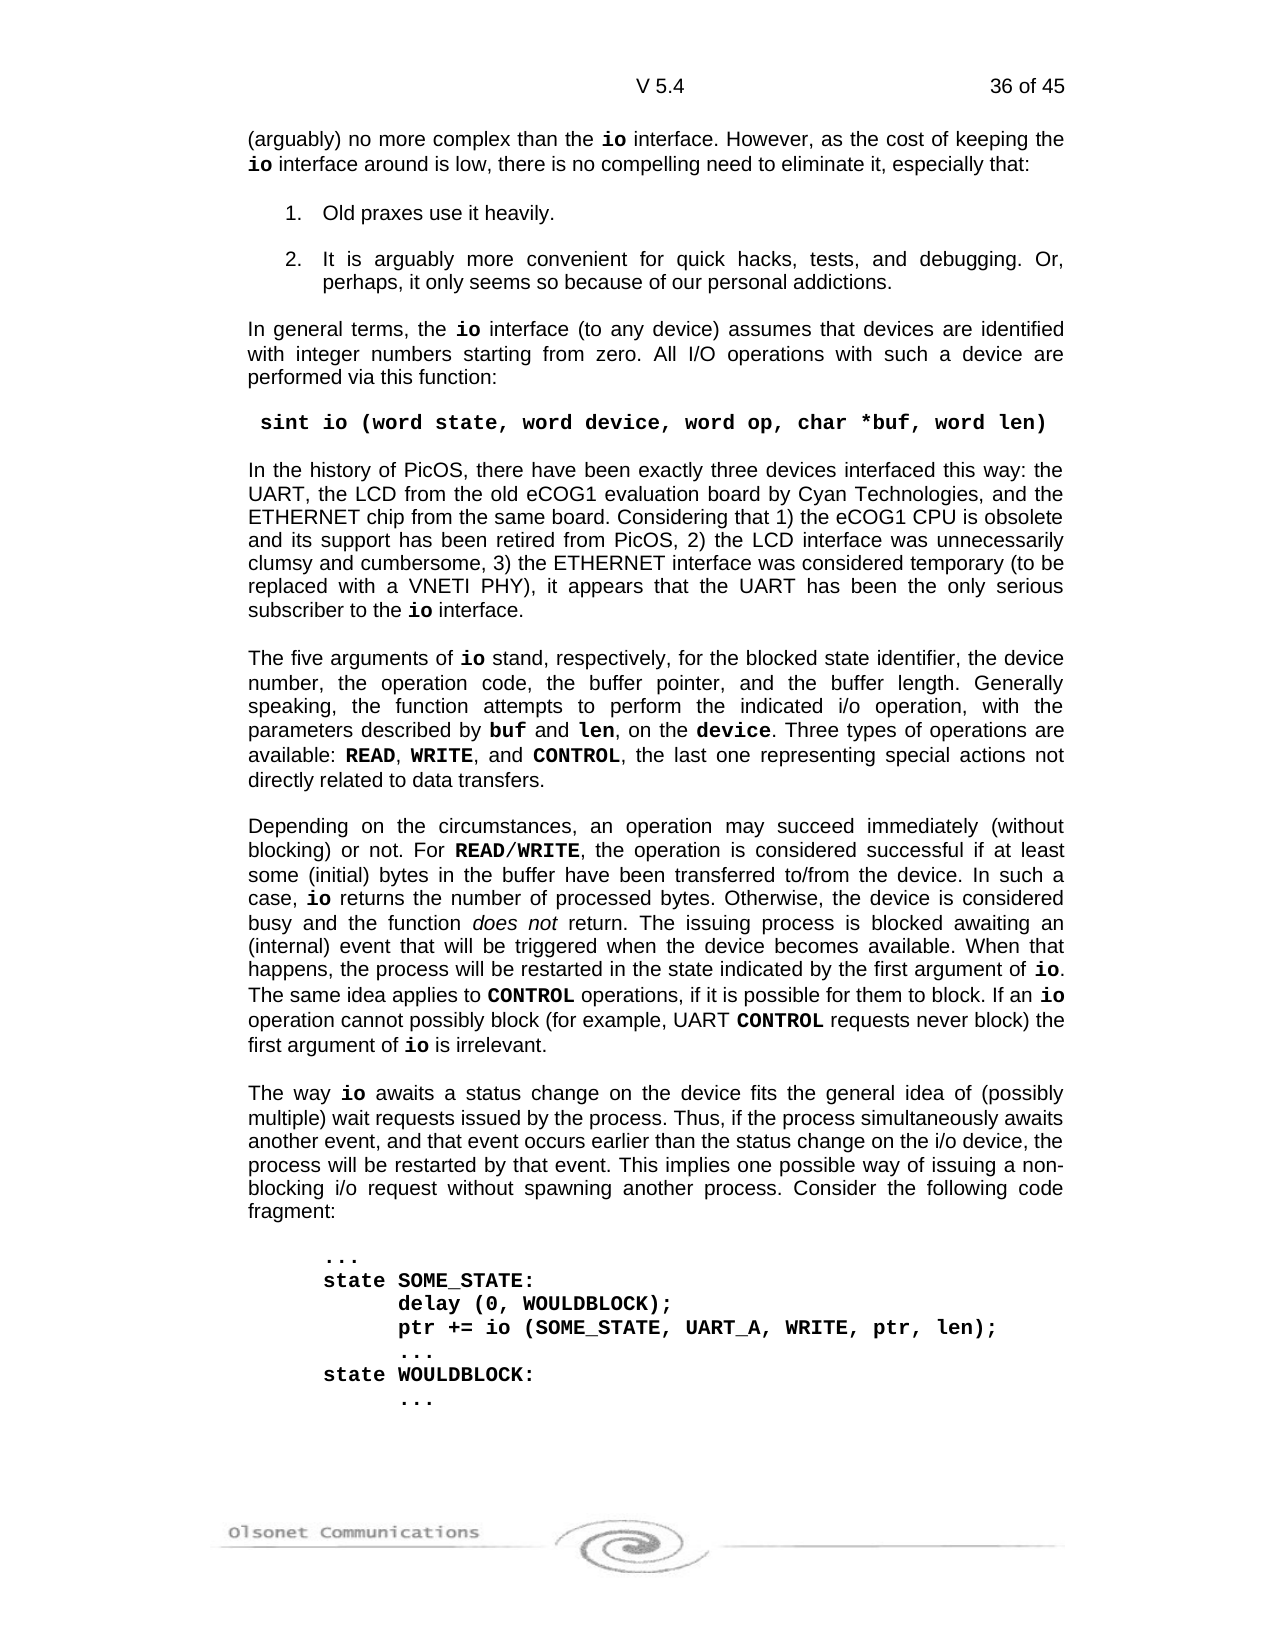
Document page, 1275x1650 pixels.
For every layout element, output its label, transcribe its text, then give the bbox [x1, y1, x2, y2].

picture [210, 1504, 1065, 1596]
text The five arguments of io stand, respectively, for the blocked state identifier, the device number, the operation code, the buffer pointer, and the buffer length. Generally speaking, the function attempts to perform the indicated i/o operation, with the parameters described by buf and len, on the device. Three types of operations are available: READ, WRITE, and CONTROL, the last one representing special actions not directly related to data transfers. [248, 647, 1065, 792]
list Old praxes use it heavily. [285, 201, 1065, 224]
text ptr += io (SOME_STATE, UART_A, WRITE, ptr, len); [248, 1317, 1065, 1341]
text (arguably) no more complex than the io interface. However, as the cost of keeping the io interface around is low, there is no compelling need to eliminate it, especially that: [247, 128, 1065, 178]
list It is arguably more convenient for quick hacks, tests, and debugging. Or, perhaps, it only seems so because of our personal addictions. [285, 248, 1065, 294]
text sint io (word state, word device, word op, char *buf, word len) [247, 412, 1065, 436]
text The way io awaits a status change on the device fits the general idea of (possibly multiple) wait requests issued by the process. Thus, if the process simultaneously awaits another event, and that event occurs earlier than the status change on the i/o device, the process will be restarted by that event. This implies one possible way of issuing a non-blocking i/o request without spawning another process. Consider the following code fragment: [248, 1082, 1065, 1223]
text In general terms, the io interface (to any device) assumes that devices are identified with integer numbers starting from zero. All I/O operations with such a device are performed via this function: [247, 317, 1065, 389]
text In the history of PicOS, there have been exactly three devices interfaced this way: the UART, the LCD from the old eCOG1 evaluation board by Cyan Technologies, and the ETHERNET chip from the same board. Considering that 1) the eCOG1 CPU is obsolete and its support has been retired from PicOS, 2) the LCD interface was unnecessarily clumsy and cumbersome, 3) the ETHERNET interface was considered temporary (to be replaced with a VNETI PHY), it appears that the UART has been the only serious subscriber to the io interface. [248, 459, 1065, 623]
text delay (0, WOULDBLOCK); [248, 1293, 1065, 1317]
text state WOULDBLOCK: [248, 1364, 1065, 1388]
text Depending on the circumstances, an operation may succeed immediately (without blocking) or not. For READ/WRITE, the operation is considered successful if at least some (initial) bytes in the buffer have been transferred to/from the device. In such a case, io returns the number of processed bytes. Otherwise, the device is considered busy and the function does not return. The issuing process is blocked awaiting an (internal) event that will be triggered when the device becomes available. When that happens, the process will be restarted in the state indicated by the first argument of io. The same idea applies to CONTROL operations, if it is possible for them to block. If an io operation cannot possibly block (for example, UART CONTROL requests never block) the first argument of io is irrelevant. [248, 815, 1065, 1058]
text ... [248, 1246, 1065, 1270]
text ... [248, 1388, 1065, 1412]
text ... [248, 1341, 1065, 1364]
text state SOME_STATE: [248, 1270, 1065, 1293]
